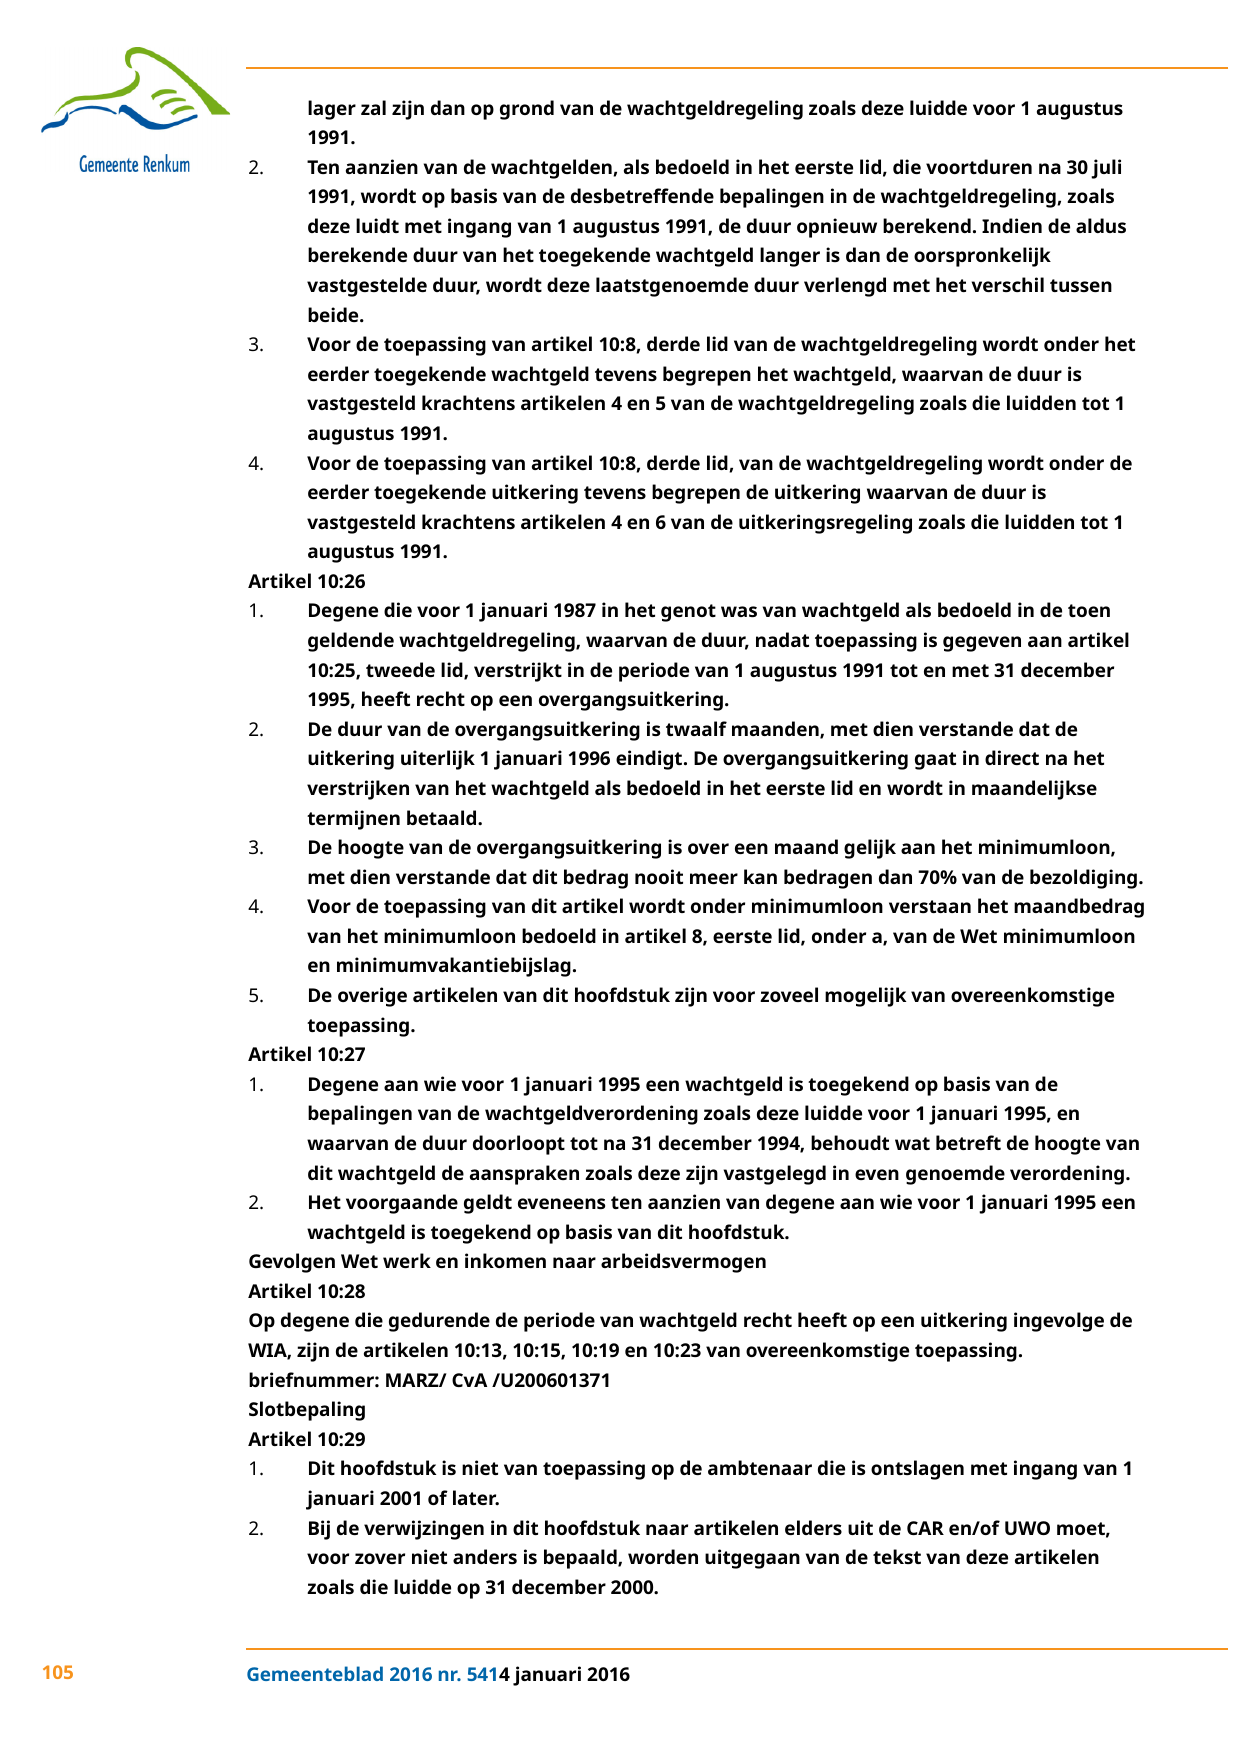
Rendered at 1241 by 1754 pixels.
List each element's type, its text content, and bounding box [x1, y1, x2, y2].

list De hoogte van de overgangsuitkering is over een maand gelijk aan het minimumloon, met dien verstande dat dit bedrag nooit meer kan bedragen dan 70% van de bezoldiging. [248, 834, 1152, 890]
list Bij de verwijzingen in dit hoofdstuk naar artikelen elders uit de CAR en/of UWO moet, voor zover niet anders is bepaald, worden uitgegaan van de tekst van deze artikelen zoals die luidde op 31 december 2000. [248, 1515, 1152, 1600]
text Artikel 10:27 [248, 1041, 1152, 1067]
list Degene die voor 1 januari 1987 in het genot was van wachtgeld als bedoeld in de toen geldende wachtgeldregeling, waarvan de duur, nadat toepassing is gegeven aan artikel 10:25, tweede lid, verstrijkt in de periode van 1 augustus 1991 tot en met 31 december 1995, heeft recht op een overgangsuitkering. [248, 598, 1152, 712]
list Dit hoofdstuk is niet van toepassing op de ambtenaar die is ontslagen met ingang van 1 januari 2001 of later. [248, 1456, 1152, 1511]
list Voor de toepassing van dit artikel wordt onder minimumloon verstaan het maandbedrag van het minimumloon bedoeld in artikel 8, eerste lid, onder a, van de Wet minimumloon en minimumvakantiebijslag. [248, 893, 1152, 978]
text Artikel 10:26 [248, 568, 1152, 594]
text briefnummer: MARZ/ CvA /U200601371 [248, 1367, 1152, 1393]
list Degene aan wie voor 1 januari 1995 een wachtgeld is toegekend op basis van de bepalingen van de wachtgeldverordening zoals deze luidde voor 1 januari 1995, en waarvan de duur doorloopt tot na 31 december 1994, behoudt wat betreft de hoogte van dit wachtgeld de aanspraken zoals deze zijn vastgelegd in even genoemde verordening. [248, 1071, 1152, 1186]
list De duur van de overgangsuitkering is twaalf maanden, met dien verstande dat de uitkering uiterlijk 1 januari 1996 eindigt. De overgangsuitkering gaat in direct na het verstrijken van het wachtgeld als bedoeld in het eerste lid en wordt in maandelijkse termijnen betaald. [248, 716, 1152, 831]
picture [41, 47, 231, 172]
text Artikel 10:29 [248, 1426, 1152, 1452]
text Op degene die gedurende de periode van wachtgeld recht heeft op een uitkering ingevolge de WIA, zijn de artikelen 10:13, 10:15, 10:19 en 10:23 van overeenkomstige toepassing. [248, 1308, 1152, 1363]
text Slotbepaling [248, 1396, 1152, 1422]
list Voor de toepassing van artikel 10:8, derde lid van de wachtgeldregeling wordt onder het eerder toegekende wachtgeld tevens begrepen het wachtgeld, waarvan de duur is vastgesteld krachtens artikelen 4 en 5 van de wachtgeldregeling zoals die luidden tot 1 augustus 1991. [248, 331, 1152, 446]
list Het voorgaande geldt eveneens ten aanzien van degene aan wie voor 1 januari 1995 een wachtgeld is toegekend op basis van dit hoofdstuk. [248, 1189, 1152, 1245]
text Gevolgen Wet werk en inkomen naar arbeidsvermogen [248, 1248, 1152, 1274]
list Voor de toepassing van artikel 10:8, derde lid, van de wachtgeldregeling wordt onder de eerder toegekende uitkering tevens begrepen de uitkering waarvan de duur is vastgesteld krachtens artikelen 4 en 6 van de uitkeringsregeling zoals die luidden tot 1 augustus 1991. [248, 450, 1152, 564]
list lager zal zijn dan op grond van de wachtgeldregeling zoals deze luidde voor 1 augustus 1991. [248, 95, 1152, 150]
text Artikel 10:28 [248, 1278, 1152, 1304]
list De overige artikelen van dit hoofdstuk zijn voor zoveel mogelijk van overeenkomstige toepassing. [248, 982, 1152, 1038]
list Ten aanzien van de wachtgelden, als bedoeld in het eerste lid, die voortduren na 30 juli 1991, wordt op basis van de desbetreffende bepalingen in de wachtgeldregeling, zoals deze luidt met ingang van 1 augustus 1991, de duur opnieuw berekend. Indien de aldus berekende duur van het toegekende wachtgeld langer is dan de oorspronkelijk vastgestelde duur, wordt deze laatstgenoemde duur verlengd met het verschil tussen beide. [248, 154, 1152, 328]
